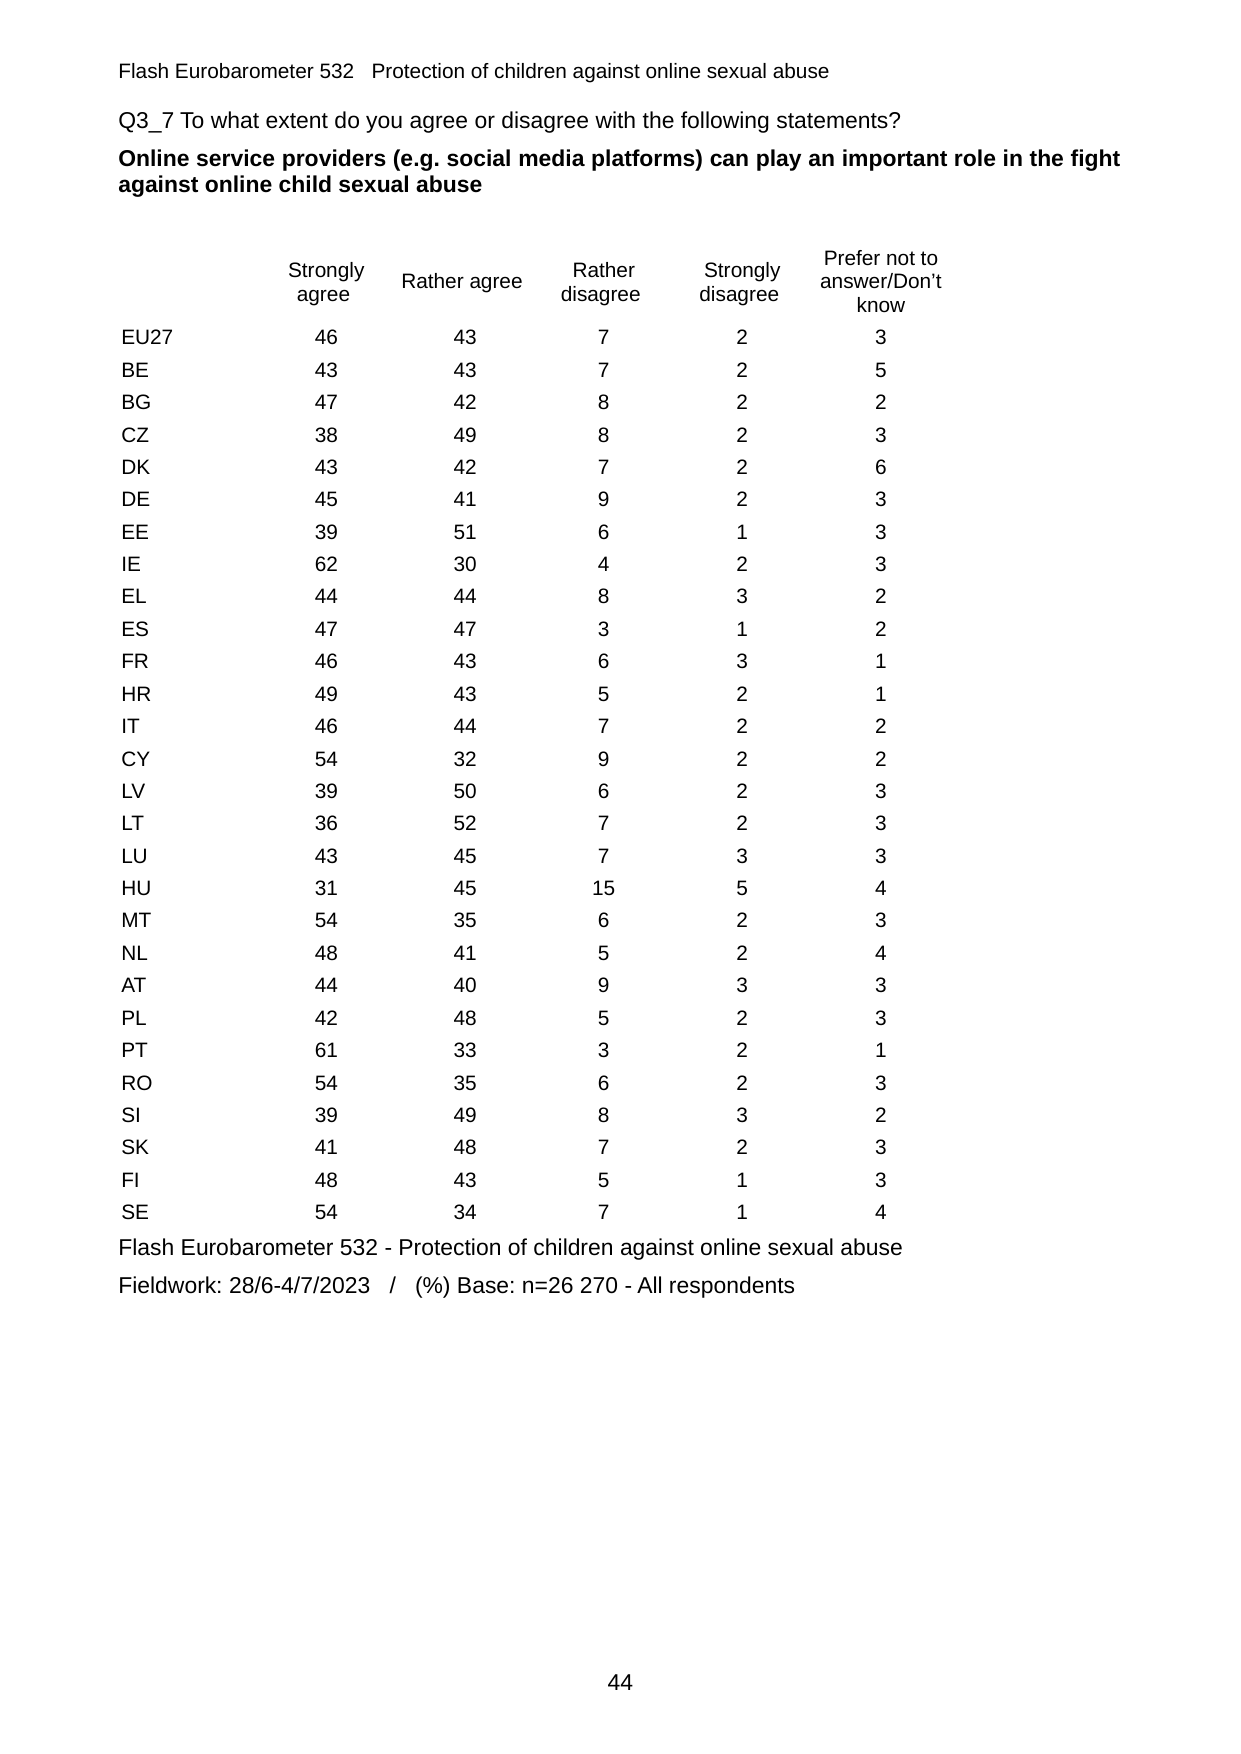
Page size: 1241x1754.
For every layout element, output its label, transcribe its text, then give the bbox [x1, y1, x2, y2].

table_cell 35 [395, 904, 534, 937]
table_cell 43 [395, 678, 534, 710]
text Flash Eurobarometer 532 - Protection of children against online sexual abuse [118, 1234, 1122, 1260]
table_cell 42 [257, 1001, 395, 1034]
table_cell 46 [257, 645, 395, 677]
table_cell 5 [534, 1001, 673, 1034]
table_cell MT [118, 904, 257, 937]
table_cell BG [118, 386, 257, 418]
table_cell 44 [395, 710, 534, 742]
table_cell 6 [534, 515, 673, 548]
table_cell 3 [811, 1066, 950, 1098]
table_cell 2 [811, 386, 950, 418]
table_cell 3 [673, 839, 811, 872]
table_cell 3 [811, 1131, 950, 1163]
table_cell 2 [673, 775, 811, 807]
table_cell 6 [534, 904, 673, 937]
table_cell CZ [118, 418, 257, 451]
table_cell 46 [257, 710, 395, 742]
table_header [118, 242, 257, 321]
table_cell 3 [811, 839, 950, 872]
table_cell 49 [395, 418, 534, 451]
table_cell 54 [257, 1066, 395, 1098]
table_cell 39 [257, 1099, 395, 1131]
table_cell 9 [534, 742, 673, 774]
table_cell PL [118, 1001, 257, 1034]
table_cell 42 [395, 451, 534, 483]
table_cell 1 [673, 1163, 811, 1196]
table_header Prefer not to answer/Don’t know [811, 242, 950, 321]
table_cell 2 [811, 742, 950, 774]
table_cell 2 [811, 1099, 950, 1131]
table_header Strongly agree [257, 242, 395, 321]
table_cell HR [118, 678, 257, 710]
table_cell 48 [257, 937, 395, 969]
table_cell 3 [534, 1034, 673, 1066]
table_cell 45 [395, 872, 534, 904]
table_cell 3 [811, 515, 950, 548]
table_cell 41 [395, 937, 534, 969]
table_cell 47 [257, 613, 395, 645]
table_cell LU [118, 839, 257, 872]
table_cell 2 [673, 548, 811, 580]
table_cell 4 [811, 1196, 950, 1228]
table_cell 44 [257, 969, 395, 1001]
table_cell 3 [673, 969, 811, 1001]
text Online service providers (e.g. social media platforms) can play an important role in the fight against online child sexual abuse [118, 145, 1122, 198]
table_cell 4 [811, 937, 950, 969]
table_cell 3 [811, 321, 950, 353]
table_cell EU27 [118, 321, 257, 353]
table_cell ES [118, 613, 257, 645]
table_cell 54 [257, 904, 395, 937]
table_cell 48 [257, 1163, 395, 1196]
table_cell 61 [257, 1034, 395, 1066]
table_cell 7 [534, 710, 673, 742]
table_cell 3 [811, 483, 950, 515]
table_cell 1 [673, 1196, 811, 1228]
table_cell 35 [395, 1066, 534, 1098]
table_cell 5 [534, 678, 673, 710]
table_cell 41 [257, 1131, 395, 1163]
table_cell 52 [395, 807, 534, 839]
table_cell 8 [534, 418, 673, 451]
table_cell 5 [811, 354, 950, 386]
table_cell 43 [257, 354, 395, 386]
table_cell 48 [395, 1131, 534, 1163]
table_cell CY [118, 742, 257, 774]
table_cell 7 [534, 1131, 673, 1163]
table_cell 9 [534, 483, 673, 515]
table_cell SI [118, 1099, 257, 1131]
table_cell 54 [257, 742, 395, 774]
table_cell DE [118, 483, 257, 515]
table_cell 47 [395, 613, 534, 645]
table_cell 45 [257, 483, 395, 515]
table_cell 2 [673, 1001, 811, 1034]
table_cell 15 [534, 872, 673, 904]
table_cell SK [118, 1131, 257, 1163]
table_cell 2 [673, 678, 811, 710]
table_cell 9 [534, 969, 673, 1001]
table_header Strongly disagree [673, 242, 811, 321]
table_cell 5 [534, 937, 673, 969]
table_header Rather agree [395, 242, 534, 321]
table_cell 49 [395, 1099, 534, 1131]
table_cell DK [118, 451, 257, 483]
table_cell 1 [811, 1034, 950, 1066]
table_cell HU [118, 872, 257, 904]
table_cell 2 [673, 904, 811, 937]
table_cell 6 [811, 451, 950, 483]
table_cell 8 [534, 386, 673, 418]
table_cell 49 [257, 678, 395, 710]
table_cell 2 [673, 807, 811, 839]
table_cell 2 [673, 1034, 811, 1066]
table_cell 43 [257, 451, 395, 483]
table_cell 62 [257, 548, 395, 580]
table_cell 43 [395, 321, 534, 353]
table_cell 2 [673, 451, 811, 483]
table_cell 36 [257, 807, 395, 839]
table_cell 42 [395, 386, 534, 418]
table_cell IT [118, 710, 257, 742]
table_header Rather disagree [534, 242, 673, 321]
table_cell 5 [673, 872, 811, 904]
table_cell 54 [257, 1196, 395, 1228]
table_cell 7 [534, 354, 673, 386]
table_cell 31 [257, 872, 395, 904]
table_cell 7 [534, 839, 673, 872]
table_cell 6 [534, 1066, 673, 1098]
table_cell SE [118, 1196, 257, 1228]
table_cell IE [118, 548, 257, 580]
table_cell 7 [534, 321, 673, 353]
table_cell 2 [673, 937, 811, 969]
table_cell LT [118, 807, 257, 839]
text Q3_7 To what extent do you agree or disagree with the following statements? [118, 107, 1122, 133]
table_cell 30 [395, 548, 534, 580]
table_cell 33 [395, 1034, 534, 1066]
table_cell 44 [395, 580, 534, 613]
table_cell 2 [673, 418, 811, 451]
table_cell FI [118, 1163, 257, 1196]
table_cell 5 [534, 1163, 673, 1196]
table_cell 43 [257, 839, 395, 872]
table_cell 8 [534, 1099, 673, 1131]
table_cell BE [118, 354, 257, 386]
table_cell LV [118, 775, 257, 807]
table_cell 3 [811, 807, 950, 839]
table_cell EE [118, 515, 257, 548]
table_cell 2 [673, 710, 811, 742]
table_cell 1 [811, 645, 950, 677]
table_cell 3 [673, 645, 811, 677]
table_cell 41 [395, 483, 534, 515]
table_cell 3 [673, 1099, 811, 1131]
table_cell 43 [395, 1163, 534, 1196]
table_cell 38 [257, 418, 395, 451]
table_cell EL [118, 580, 257, 613]
table_cell 2 [811, 613, 950, 645]
table_cell 4 [811, 872, 950, 904]
table_cell FR [118, 645, 257, 677]
table_cell 2 [811, 580, 950, 613]
table_cell 6 [534, 775, 673, 807]
table_cell RO [118, 1066, 257, 1098]
table_cell 50 [395, 775, 534, 807]
table_cell 2 [673, 742, 811, 774]
table_cell 2 [673, 1066, 811, 1098]
table_cell 40 [395, 969, 534, 1001]
table_cell 34 [395, 1196, 534, 1228]
table_cell 3 [811, 775, 950, 807]
table_cell 7 [534, 1196, 673, 1228]
table_cell 3 [534, 613, 673, 645]
table_cell 3 [811, 969, 950, 1001]
table_cell 3 [811, 1001, 950, 1034]
table_cell 8 [534, 580, 673, 613]
table_cell NL [118, 937, 257, 969]
table_cell 39 [257, 775, 395, 807]
table_cell 3 [673, 580, 811, 613]
table_cell 3 [811, 548, 950, 580]
table_cell 2 [673, 386, 811, 418]
table_cell 2 [673, 321, 811, 353]
table_cell 3 [811, 418, 950, 451]
table_cell 47 [257, 386, 395, 418]
table_cell PT [118, 1034, 257, 1066]
table_cell 3 [811, 904, 950, 937]
table_cell 1 [811, 678, 950, 710]
table_cell 51 [395, 515, 534, 548]
table_cell 45 [395, 839, 534, 872]
table_cell 2 [673, 483, 811, 515]
table_cell 2 [673, 354, 811, 386]
table_cell 32 [395, 742, 534, 774]
table_cell 6 [534, 645, 673, 677]
table_cell 7 [534, 451, 673, 483]
table_cell 4 [534, 548, 673, 580]
text Fieldwork: 28/6-4/7/2023 / (%) Base: n=26 270 - All respondents [118, 1272, 1122, 1299]
table_cell 46 [257, 321, 395, 353]
table_cell 7 [534, 807, 673, 839]
table_cell 44 [257, 580, 395, 613]
table_cell 48 [395, 1001, 534, 1034]
table_cell 1 [673, 613, 811, 645]
table_cell 43 [395, 645, 534, 677]
table_cell 43 [395, 354, 534, 386]
table_cell 3 [811, 1163, 950, 1196]
table_cell 1 [673, 515, 811, 548]
table_cell 2 [811, 710, 950, 742]
table_cell 39 [257, 515, 395, 548]
table_cell AT [118, 969, 257, 1001]
table_cell 2 [673, 1131, 811, 1163]
